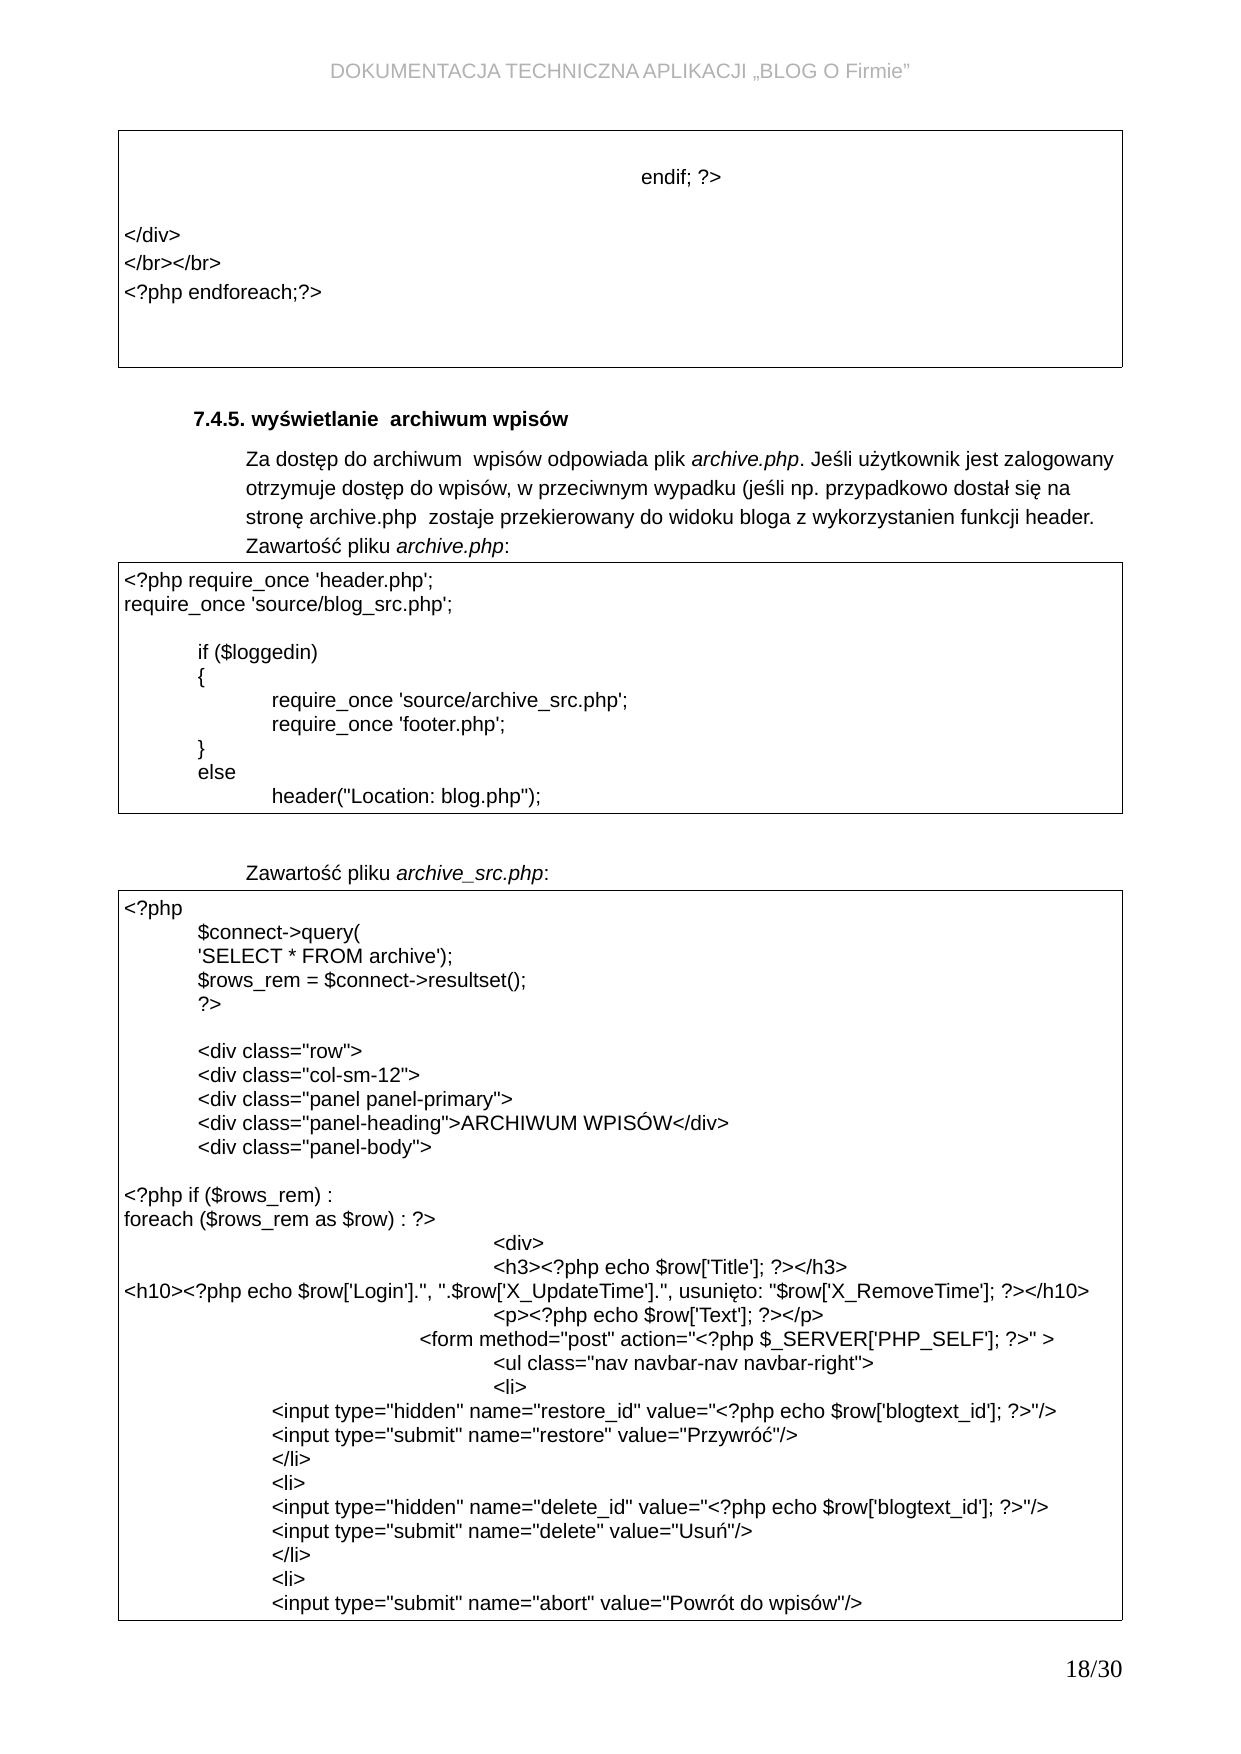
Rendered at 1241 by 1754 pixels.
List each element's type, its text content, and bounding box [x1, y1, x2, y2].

list wyświetlanie archiwum wpisów [193, 407, 1122, 431]
list Zawartość pliku archive_src.php: [193, 861, 1122, 885]
table_header <?php $connect->query( 'SELECT * FROM archive'); $rows_rem = $connect->resultset(); ?> <div class="row"> <div class="col-sm-12"> <div class="panel panel-primary"> <div class="panel-heading">ARCHIWUM WPISÓW</div> <div class="panel-body"> <?php if ($rows_rem) : foreach ($rows_rem as $row) : ?> <div> <h3><?php echo $row['Title']; ?></h3> <h10><?php echo $row['Login'].", ".$row['X_UpdateTime'].", usunięto: "$row['X_RemoveTime']; ?></h10> <p><?php echo $row['Text']; ?></p> <form method="post" action="<?php $_SERVER['PHP_SELF']; ?>" > <ul class="nav navbar-nav navbar-right"> <li> <input type="hidden" name="restore_id" value="<?php echo $row['blogtext_id']; ?>"/> <input type="submit" name="restore" value="Przywróć"/> </li> <li> <input type="hidden" name="delete_id" value="<?php echo $row['blogtext_id']; ?>"/> <input type="submit" name="delete" value="Usuń"/> </li> <li> <input type="submit" name="abort" value="Powrót do wpisów"/> [119, 891, 1122, 1620]
list Zawartość pliku archive.php: [193, 533, 1122, 557]
list Za dostęp do archiwum wpisów odpowiada plik archive.php. Jeśli użytkownik jest zalogowany otrzymuje dostęp do wpisów, w przeciwnym wypadku (jeśli np. przypadkowo dostał się na stronę archive.php zostaje przekierowany do widoku bloga z wykorzystanien funkcji header. [193, 447, 1122, 529]
table_header endif; ?> </div> </br></br> <?php endforeach;?> [119, 131, 1122, 367]
table_header <?php require_once 'header.php'; require_once 'source/blog_src.php'; if ($loggedin) { require_once 'source/archive_src.php'; require_once 'footer.php'; } else header("Location: blog.php"); [119, 563, 1122, 813]
